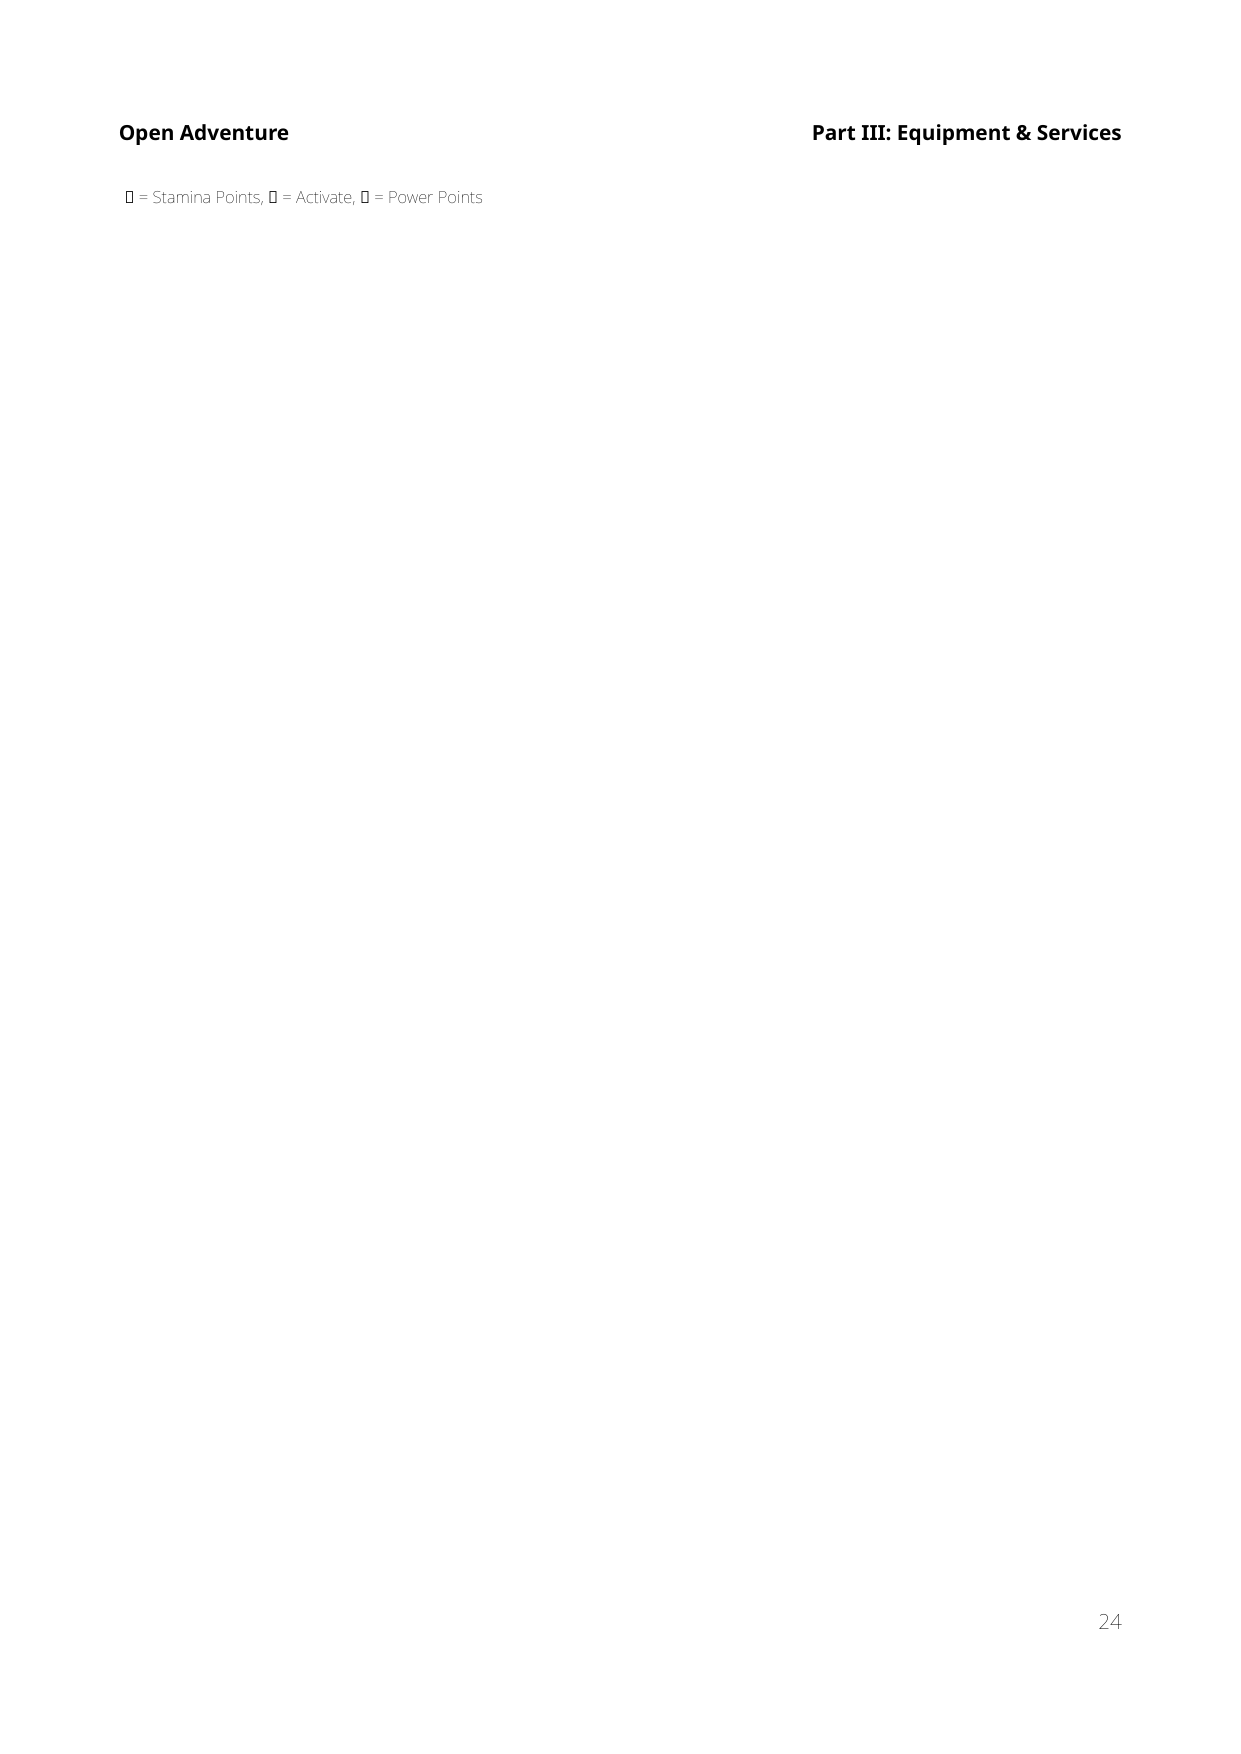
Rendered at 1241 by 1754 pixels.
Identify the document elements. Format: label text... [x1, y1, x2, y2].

table_cell  = Stamina Points,  = Activate,  = Power Points [119, 176, 620, 214]
